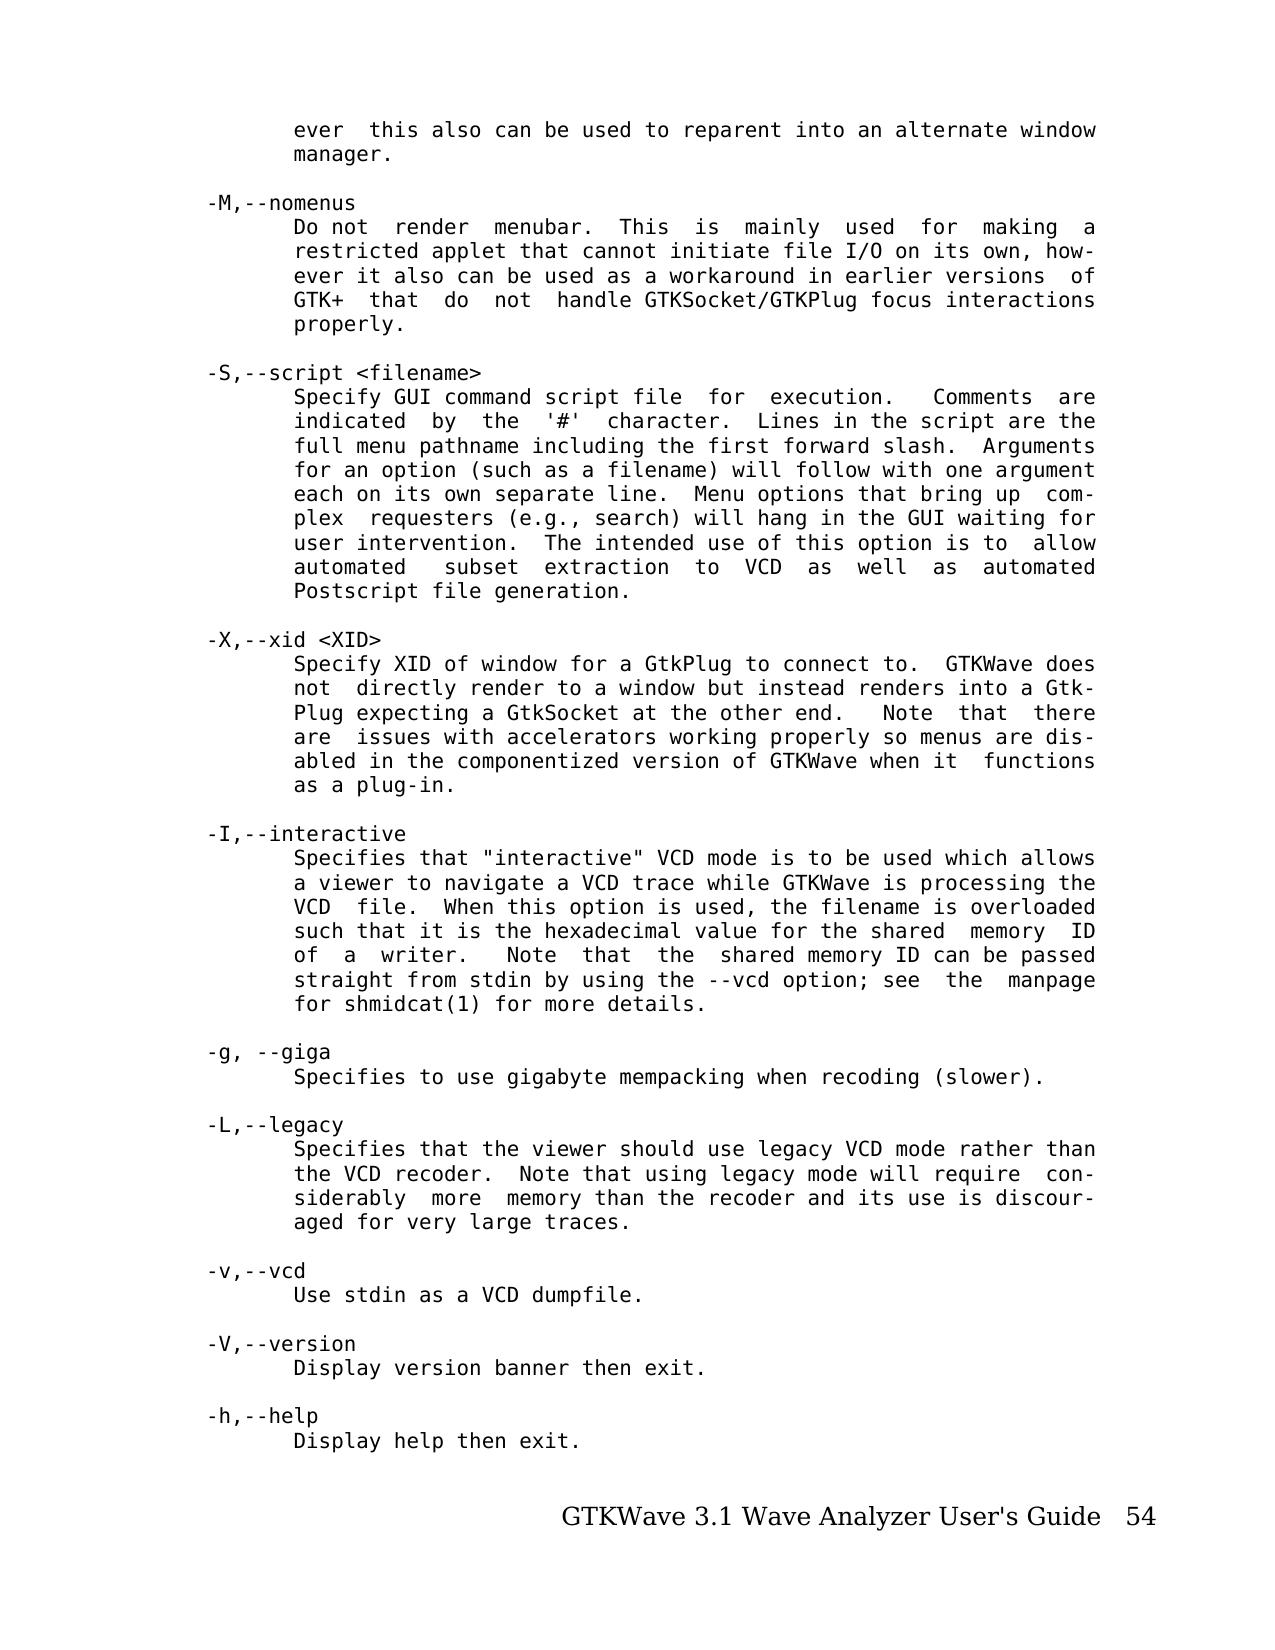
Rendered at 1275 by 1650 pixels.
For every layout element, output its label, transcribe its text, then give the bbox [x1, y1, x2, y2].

text not directly render to a window but instead renders into a Gtk- [118, 676, 1157, 701]
text ever it also can be used as a workaround in earlier versions of [118, 264, 1157, 288]
text manager. [118, 142, 1157, 167]
text restricted applet that cannot initiate file I/O on its own, how- [118, 239, 1157, 264]
text -g, --giga [118, 1040, 1157, 1065]
text automated subset extraction to VCD as well as automated [118, 555, 1157, 579]
text ever this also can be used to reparent into an alternate window [118, 118, 1157, 142]
text Postscript file generation. [118, 579, 1157, 603]
text aged for very large traces. [118, 1210, 1157, 1234]
text user intervention. The intended use of this option is to allow [118, 531, 1157, 555]
text as a plug-in. [118, 773, 1157, 798]
text such that it is the hexadecimal value for the shared memory ID [118, 919, 1157, 943]
text Specifies that the viewer should use legacy VCD mode rather than [118, 1137, 1157, 1162]
text are issues with accelerators working properly so menus are dis- [118, 725, 1157, 749]
text for shmidcat(1) for more details. [118, 992, 1157, 1016]
text -h,--help [118, 1404, 1157, 1429]
text -I,--interactive [118, 822, 1157, 846]
text straight from stdin by using the --vcd option; see the manpage [118, 968, 1157, 992]
text Do not render menubar. This is mainly used for making a [118, 215, 1157, 239]
text Specifies to use gigabyte mempacking when recoding (slower). [118, 1065, 1157, 1089]
text of a writer. Note that the shared memory ID can be passed [118, 943, 1157, 968]
text indicated by the '#' character. Lines in the script are the [118, 409, 1157, 434]
text -L,--legacy [118, 1113, 1157, 1137]
text Specify GUI command script file for execution. Comments are [118, 385, 1157, 409]
text a viewer to navigate a VCD trace while GTKWave is processing the [118, 871, 1157, 895]
text Specify XID of window for a GtkPlug to connect to. GTKWave does [118, 652, 1157, 676]
text the VCD recoder. Note that using legacy mode will require con- [118, 1162, 1157, 1186]
text properly. [118, 312, 1157, 337]
text VCD file. When this option is used, the filename is overloaded [118, 895, 1157, 919]
text Display version banner then exit. [118, 1356, 1157, 1380]
text Plug expecting a GtkSocket at the other end. Note that there [118, 701, 1157, 725]
text Display help then exit. [118, 1429, 1157, 1453]
text plex requesters (e.g., search) will hang in the GUI waiting for [118, 506, 1157, 531]
text -S,--script <filename> [118, 361, 1157, 385]
text siderably more memory than the recoder and its use is discour- [118, 1186, 1157, 1210]
text Specifies that "interactive" VCD mode is to be used which allows [118, 846, 1157, 871]
text Use stdin as a VCD dumpfile. [118, 1283, 1157, 1307]
text abled in the componentized version of GTKWave when it functions [118, 749, 1157, 773]
text -v,--vcd [118, 1259, 1157, 1283]
text GTK+ that do not handle GTKSocket/GTKPlug focus interactions [118, 288, 1157, 312]
text -V,--version [118, 1332, 1157, 1356]
text full menu pathname including the first forward slash. Arguments [118, 434, 1157, 458]
text for an option (such as a filename) will follow with one argument [118, 458, 1157, 482]
text -M,--nomenus [118, 191, 1157, 215]
text -X,--xid <XID> [118, 628, 1157, 652]
text each on its own separate line. Menu options that bring up com- [118, 482, 1157, 506]
